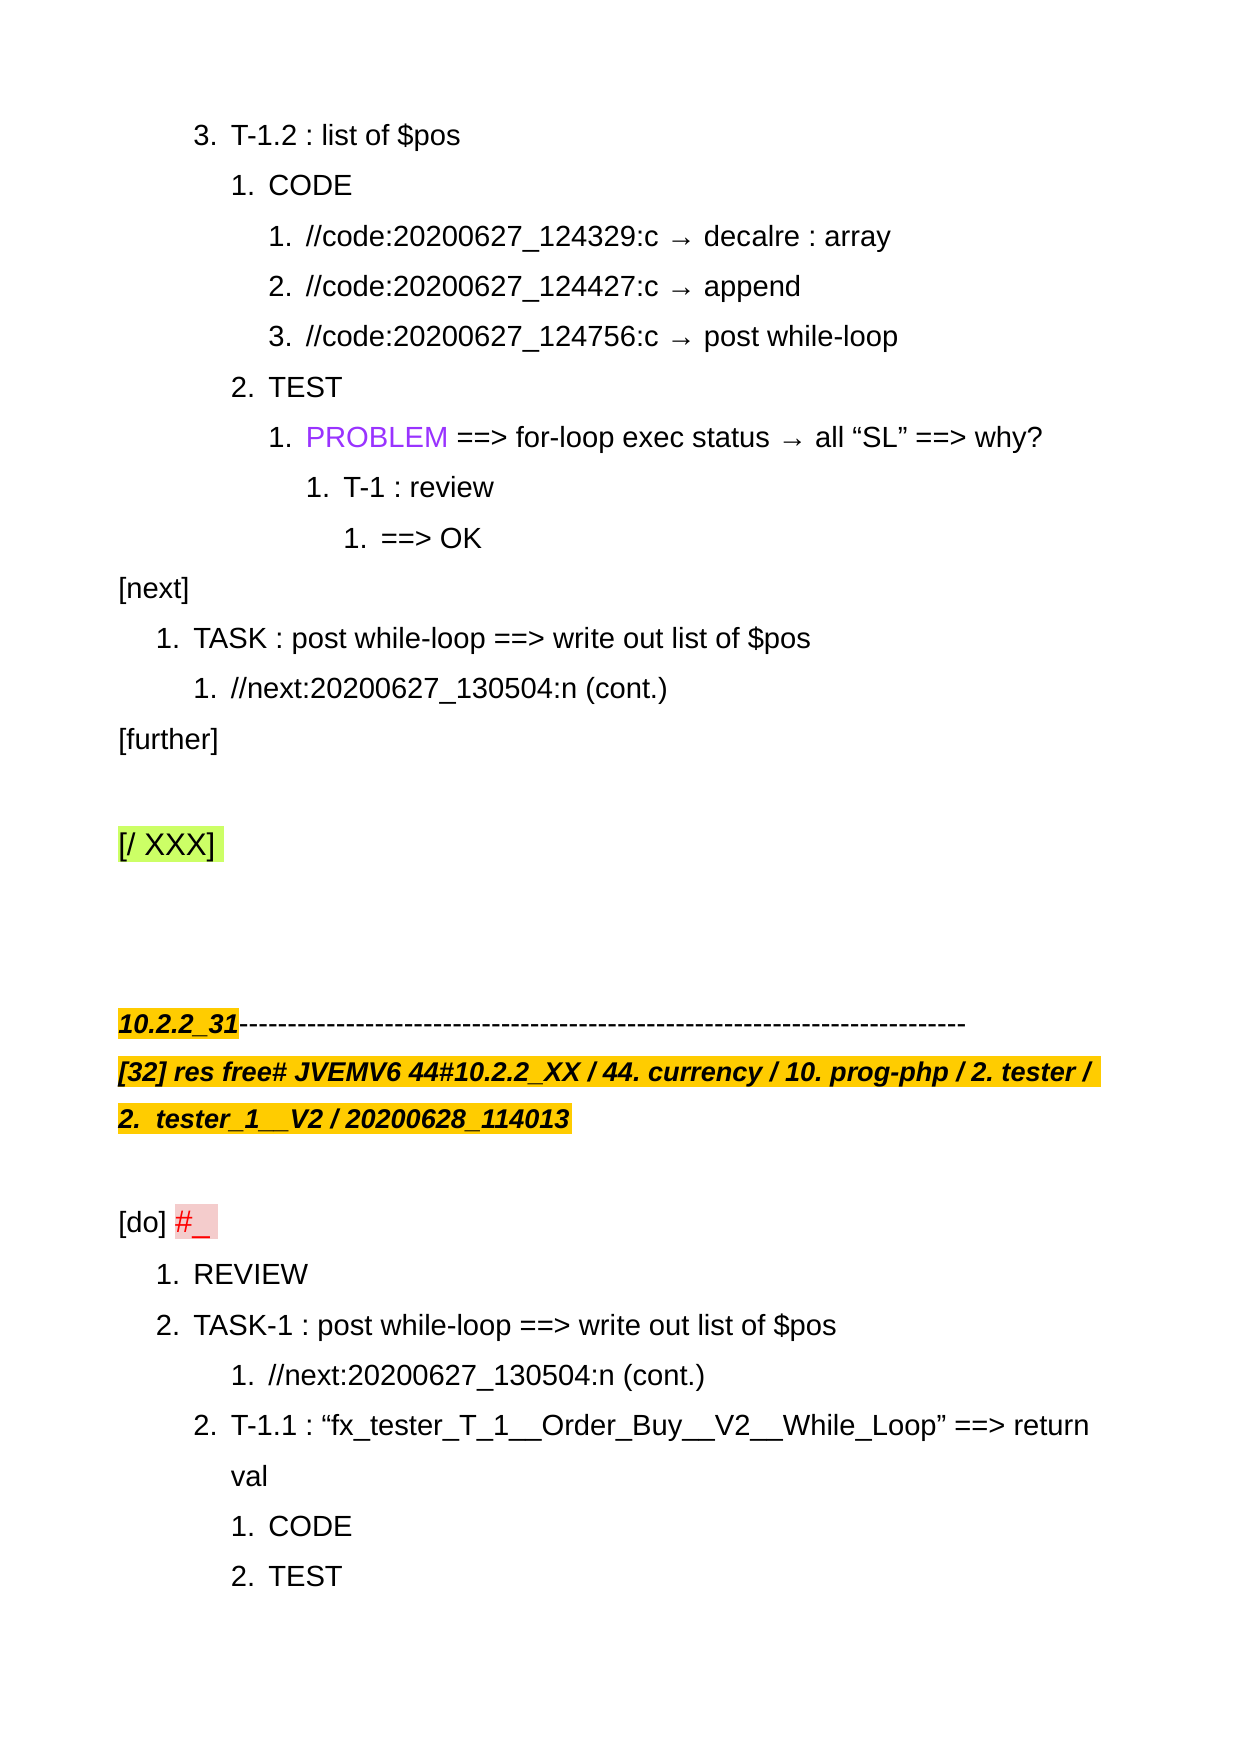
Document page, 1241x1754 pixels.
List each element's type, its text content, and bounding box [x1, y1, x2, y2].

list //code:20200627_124329:c → decalre : array [268, 219, 1122, 252]
list T-1.2 : list of $pos [193, 118, 1122, 152]
text [further] [118, 722, 1122, 755]
list REVIEW [156, 1257, 1122, 1291]
text [32] res free# JVEMV6 44#10.2.2_XX / 44. currency / 10. prog-php / 2. tester / 2. tester_1__V2 / 20200628_114013 [118, 1056, 1122, 1134]
list T-1.1 : “fx_tester_T_1__Order_Buy__V2__While_Loop” ==> return val [193, 1408, 1122, 1492]
list //code:20200627_124756:c → post while-loop [268, 319, 1122, 353]
list ==> OK [343, 521, 1122, 554]
list TEST [231, 1559, 1122, 1593]
list PROBLEM ==> for-loop exec status → all “SL” ==> why? [268, 420, 1122, 453]
list CODE [231, 168, 1122, 202]
text 10.2.2_31--------------------------------------------------------------------------- [118, 1006, 1122, 1039]
list CODE [231, 1509, 1122, 1542]
list //next:20200627_130504:n (cont.) [193, 672, 1122, 705]
list TASK : post while-loop ==> write out list of $pos [156, 621, 1122, 655]
text [next] [118, 571, 1122, 604]
text [/ XXX] [118, 772, 1122, 862]
text [do] #_ [118, 1203, 1122, 1239]
list TEST [231, 370, 1122, 403]
list //code:20200627_124427:c → append [268, 269, 1122, 303]
list T-1 : review [306, 470, 1122, 504]
list TASK-1 : post while-loop ==> write out list of $pos [156, 1308, 1122, 1341]
list //next:20200627_130504:n (cont.) [231, 1358, 1122, 1392]
